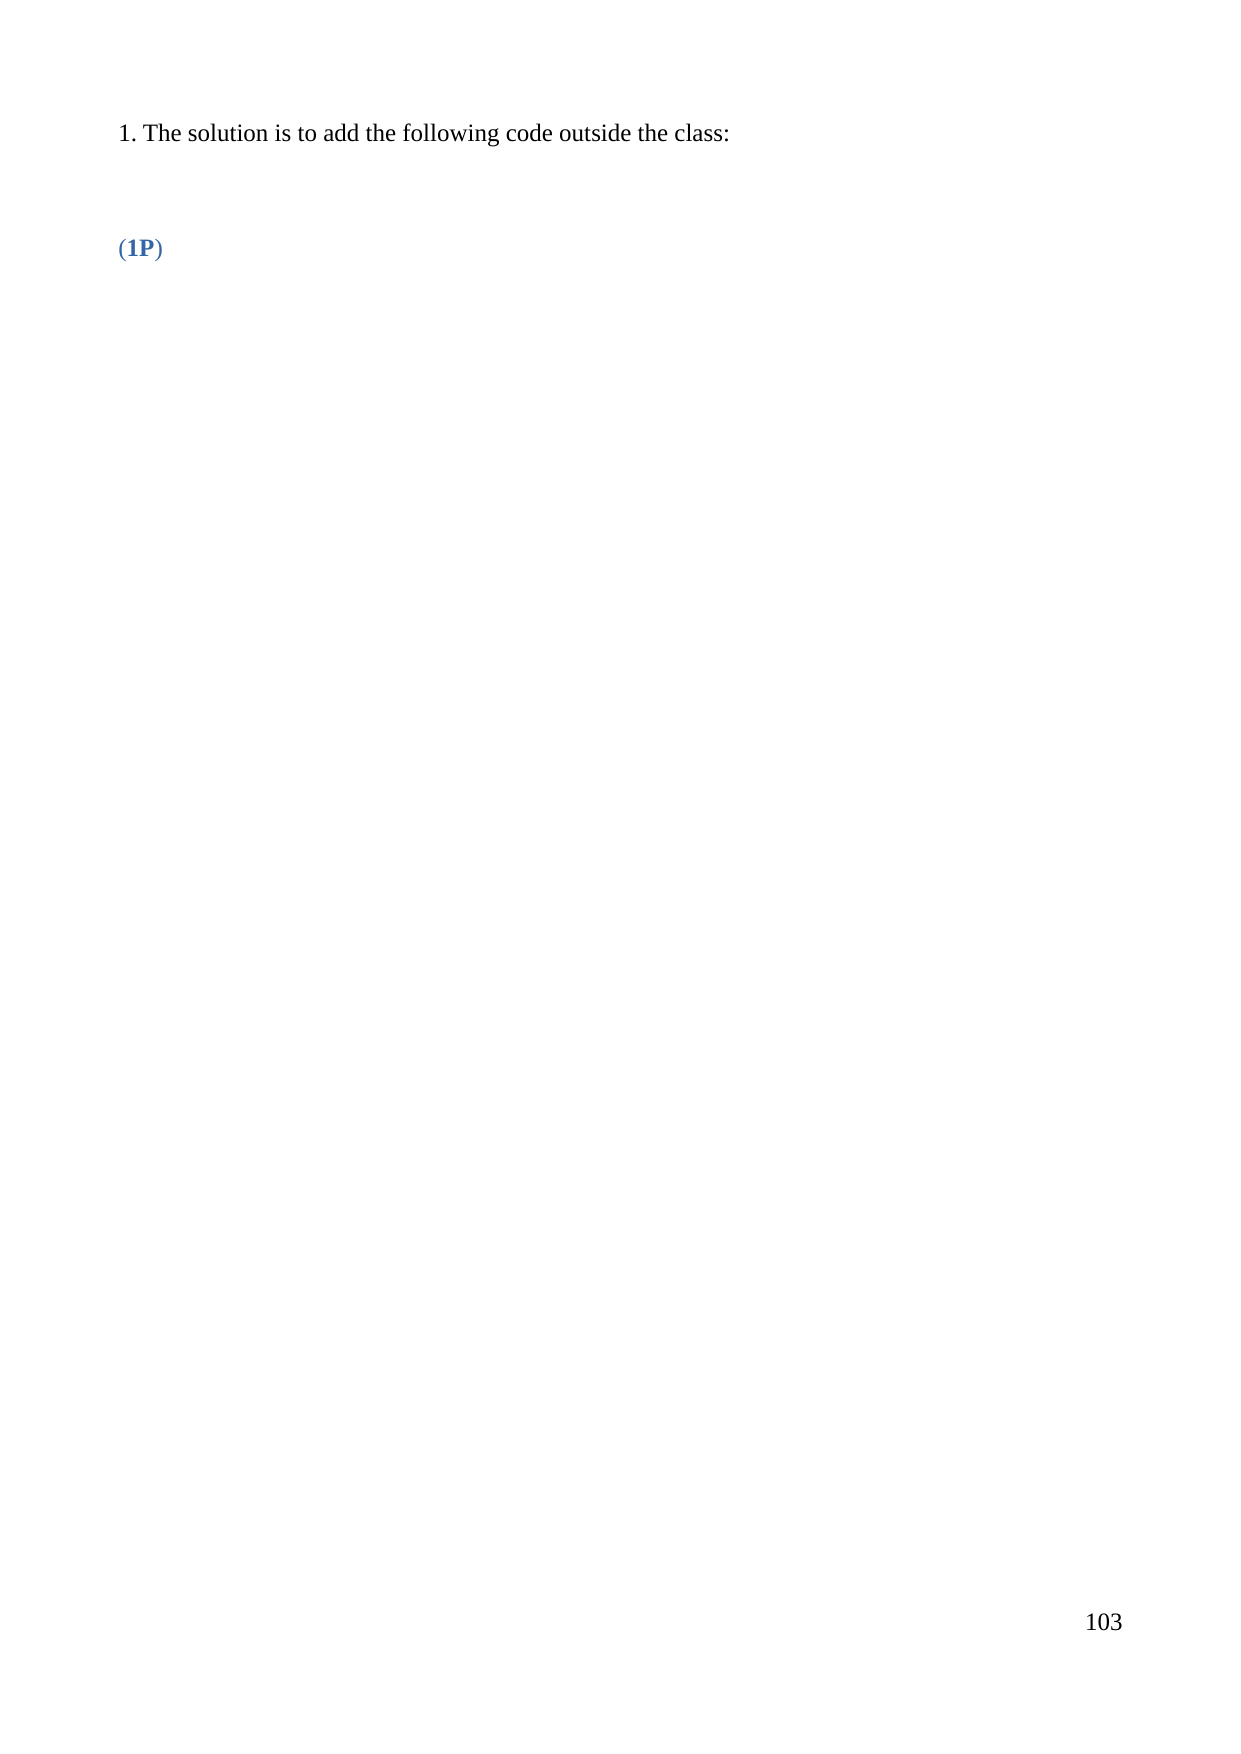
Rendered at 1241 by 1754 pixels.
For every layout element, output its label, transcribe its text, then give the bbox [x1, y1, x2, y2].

text 1. The solution is to add the following code outside the class: (1P) [118, 118, 1122, 262]
